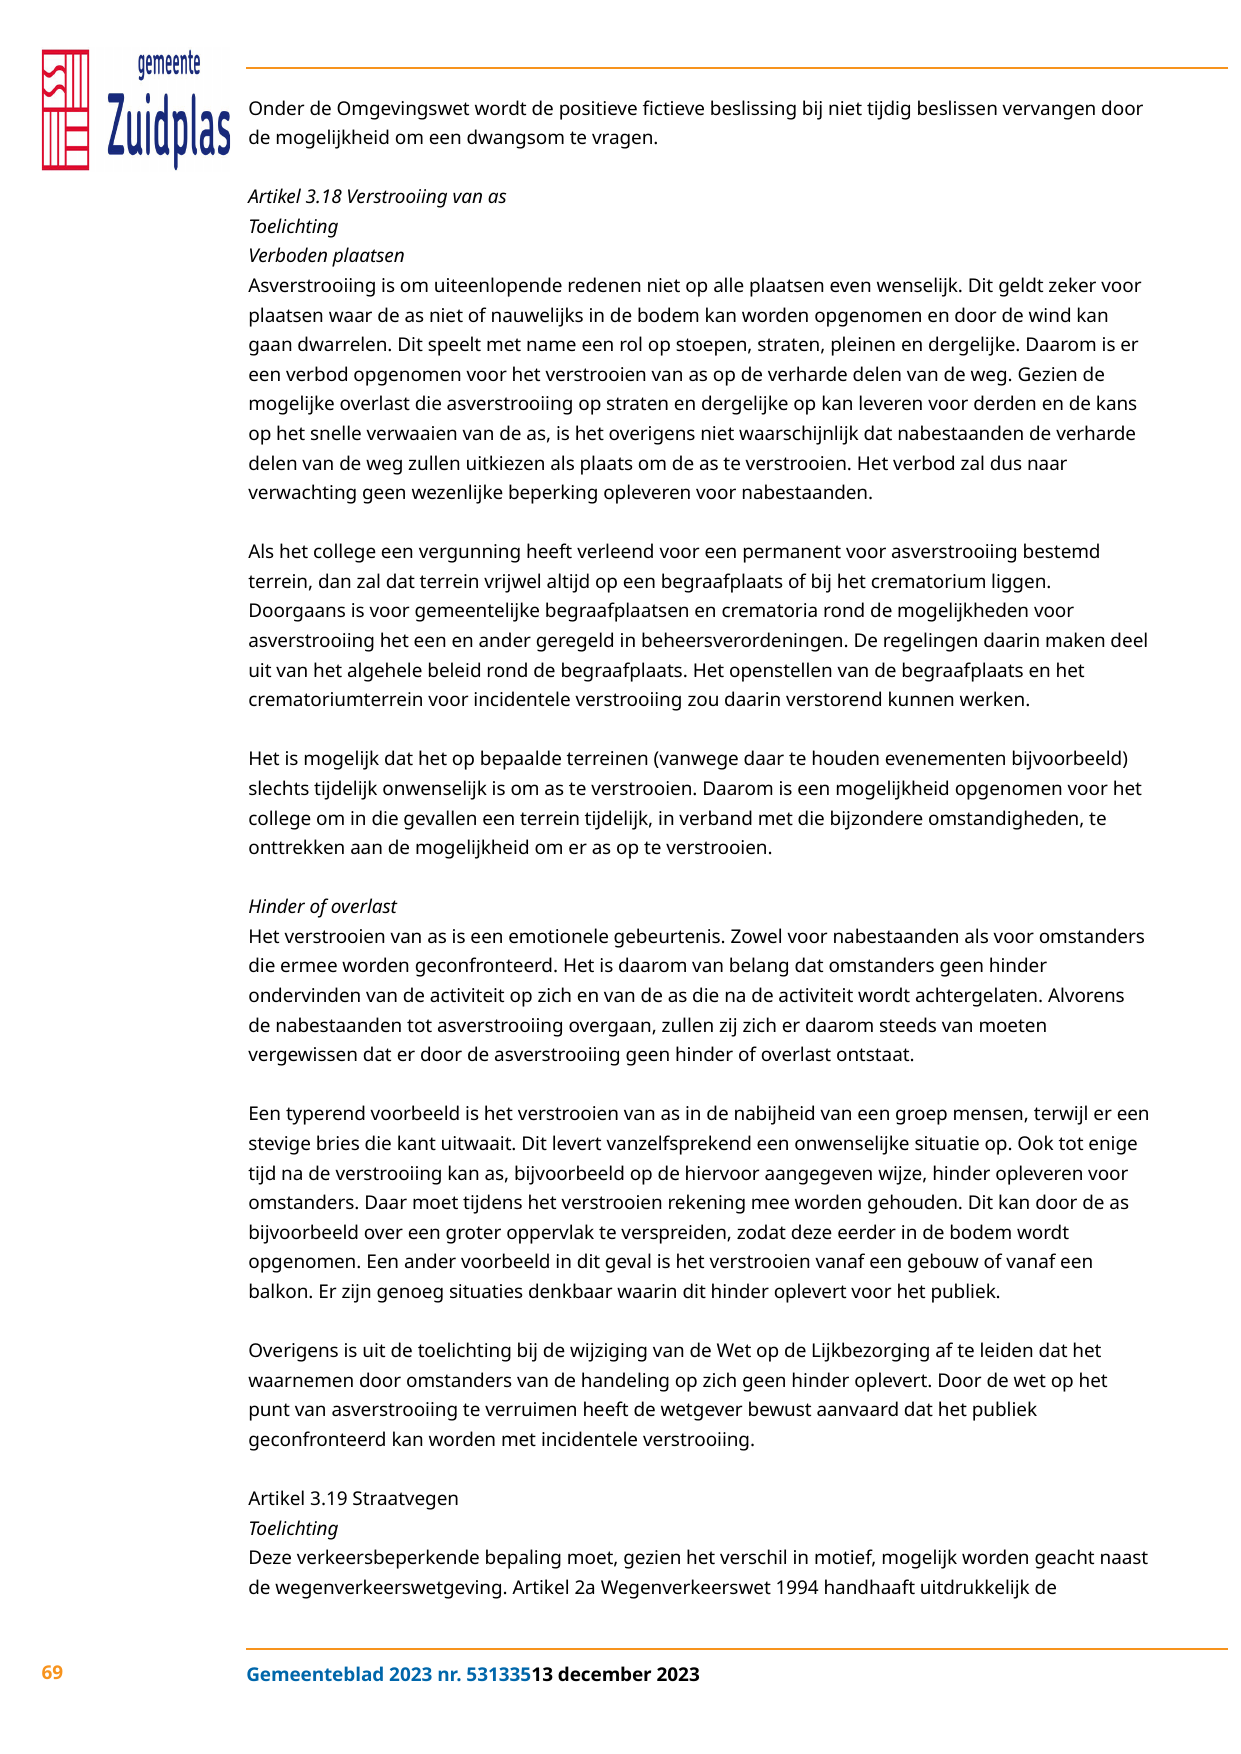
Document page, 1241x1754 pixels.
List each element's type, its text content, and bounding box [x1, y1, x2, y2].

text Asverstrooiing is om uiteenlopende redenen niet op alle plaatsen even wenselijk. Dit geldt zeker voor plaatsen waar de as niet of nauwelijks in de bodem kan worden opgenomen en door de wind kan gaan dwarrelen. Dit speelt met name een rol op stoepen, straten, pleinen en dergelijke. Daarom is er een verbod opgenomen voor het verstrooien van as op de verharde delen van de weg. Gezien de mogelijke overlast die asverstrooiing op straten en dergelijke op kan leveren voor derden en de kans op het snelle verwaaien van de as, is het overigens niet waarschijnlijk dat nabestaanden de verharde delen van de weg zullen uitkiezen als plaats om de as te verstrooien. Het verbod zal dus naar verwachting geen wezenlijke beperking opleveren voor nabestaanden. [248, 272, 1152, 505]
text Deze verkeersbeperkende bepaling moet, gezien het verschil in motief, mogelijk worden geacht naast de wegenverkeerswetgeving. Artikel 2a Wegenverkeerswet 1994 handhaaft uitdrukkelijk de [248, 1544, 1152, 1600]
text Toelichting [248, 1515, 1152, 1541]
text Artikel 3.19 Straatvegen [248, 1485, 1152, 1511]
text Een typerend voorbeeld is het verstrooien van as in de nabijheid van een groep mensen, terwijl er een stevige bries die kant uitwaait. Dit levert vanzelfsprekend een onwenselijke situatie op. Ook tot enige tijd na de verstrooiing kan as, bijvoorbeeld op de hiervoor aangegeven wijze, hinder opleveren voor omstanders. Daar moet tijdens het verstrooien rekening mee worden gehouden. Dit kan door de as bijvoorbeeld over een groter oppervlak te verspreiden, zodat deze eerder in de bodem wordt opgenomen. Een ander voorbeeld in dit geval is het verstrooien vanaf een gebouw of vanaf een balkon. Er zijn genoeg situaties denkbaar waarin dit hinder oplevert voor het publiek. [248, 1101, 1152, 1304]
text Verboden plaatsen [248, 243, 1152, 268]
text Hinder of overlast [248, 893, 1152, 919]
text Onder de Omgevingswet wordt de positieve fictieve beslissing bij niet tijdig beslissen vervangen door de mogelijkheid om een dwangsom te vragen. [248, 95, 1152, 150]
text Het is mogelijk dat het op bepaalde terreinen (vanwege daar te houden evenementen bijvoorbeeld) slechts tijdelijk onwenselijk is om as te verstrooien. Daarom is een mogelijkheid opgenomen voor het college om in die gevallen een terrein tijdelijk, in verband met die bijzondere omstandigheden, te onttrekken aan de mogelijkheid om er as op te verstrooien. [248, 746, 1152, 860]
text Overigens is uit de toelichting bij de wijziging van de Wet op de Lijkbezorging af te leiden dat het waarnemen door omstanders van de handeling op zich geen hinder oplevert. Door de wet op het punt van asverstrooiing te verruimen heeft de wetgever bewust aanvaard dat het publiek geconfronteerd kan worden met incidentele verstrooiing. [248, 1337, 1152, 1452]
text Als het college een vergunning heeft verleend voor een permanent voor asverstrooiing bestemd terrein, dan zal dat terrein vrijwel altijd op een begraafplaats of bij het crematorium liggen. Doorgaans is voor gemeentelijke begraafplaatsen en crematoria rond de mogelijkheden voor asverstrooiing het een en ander geregeld in beheersverordeningen. De regelingen daarin maken deel uit van het algehele beleid rond de begraafplaats. Het openstellen van de begraafplaats en het crematoriumterrein voor incidentele verstrooiing zou daarin verstorend kunnen werken. [248, 538, 1152, 712]
text Artikel 3.18 Verstrooiing van as [248, 183, 1152, 209]
picture [41, 47, 231, 172]
text Toelichting [248, 213, 1152, 239]
text Het verstrooien van as is een emotionele gebeurtenis. Zowel voor nabestaanden als voor omstanders die ermee worden geconfronteerd. Het is daarom van belang dat omstanders geen hinder ondervinden van de activiteit op zich en van de as die na de activiteit wordt achtergelaten. Alvorens de nabestaanden tot asverstrooiing overgaan, zullen zij zich er daarom steeds van moeten vergewissen dat er door de asverstrooiing geen hinder of overlast ontstaat. [248, 923, 1152, 1067]
